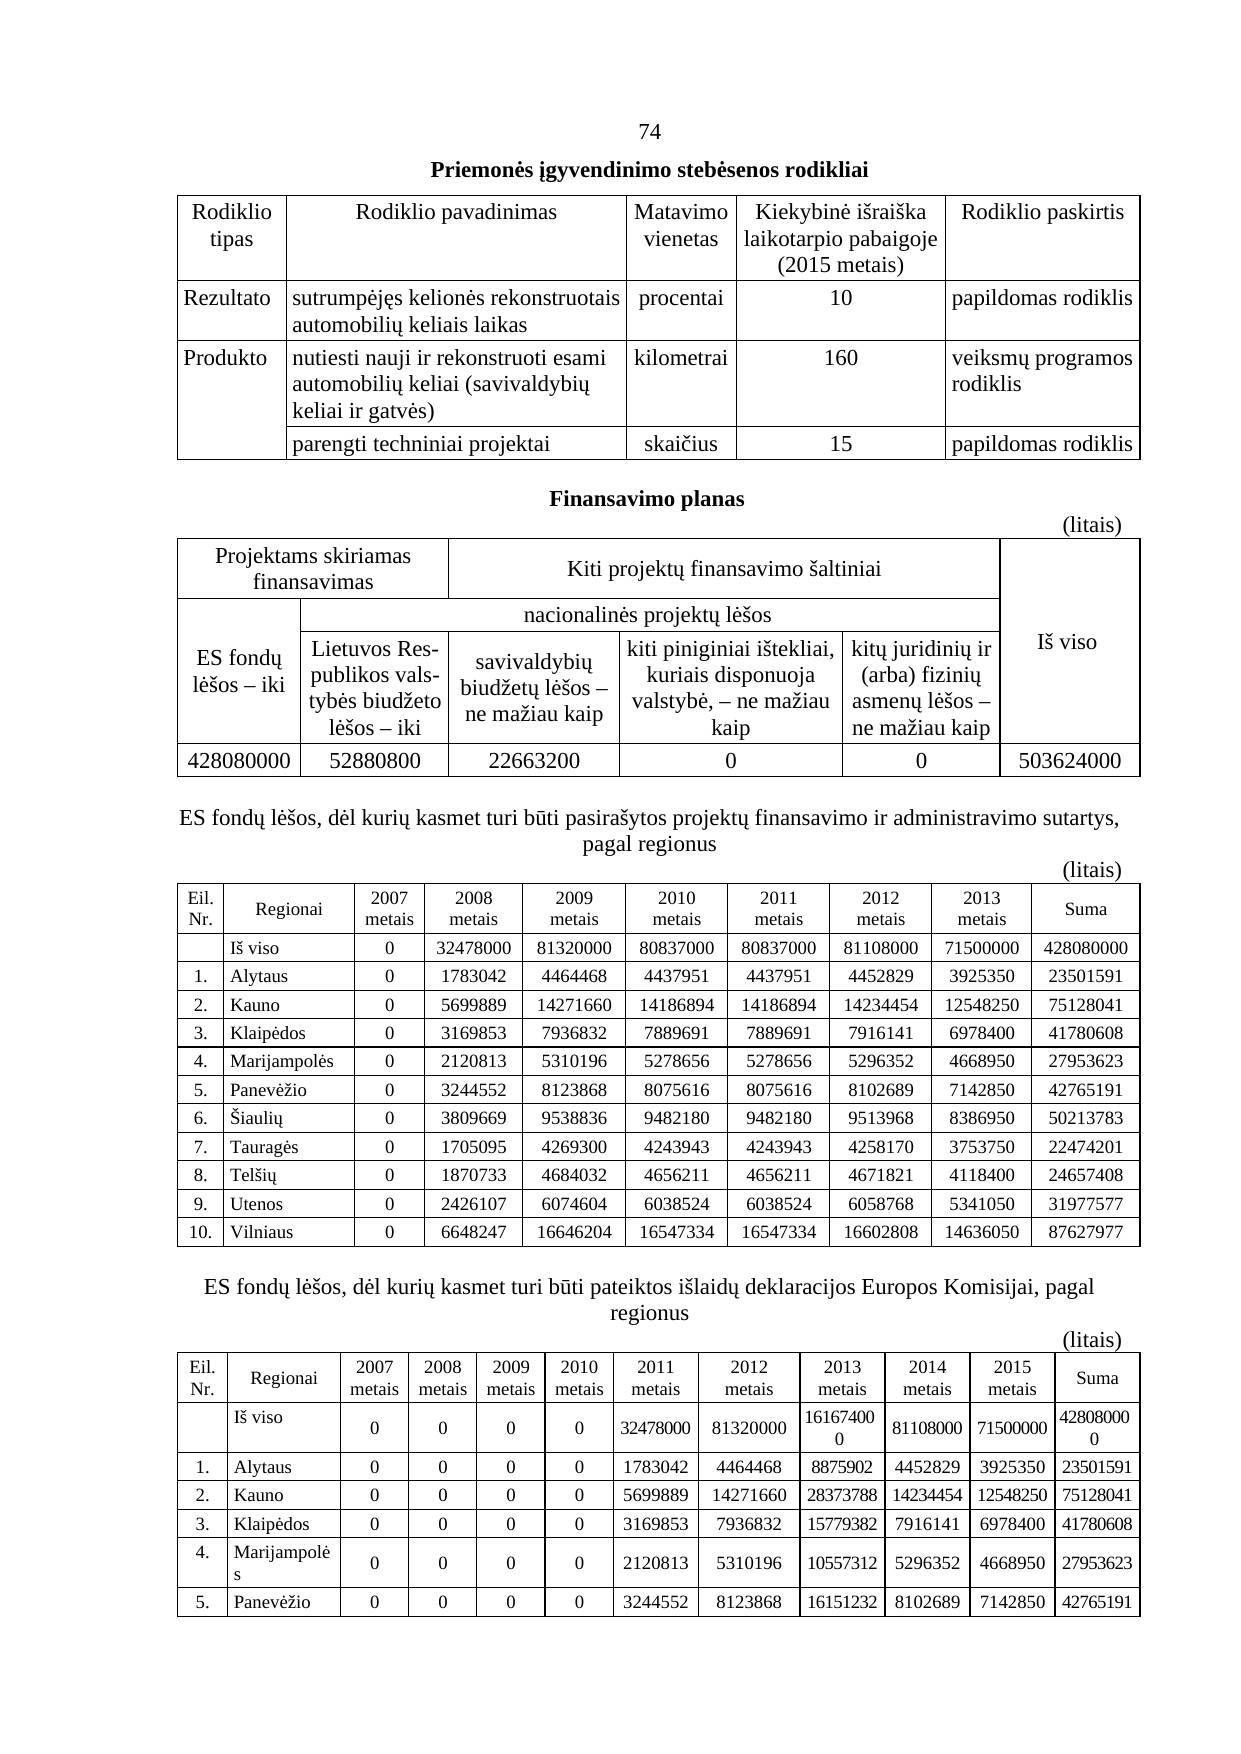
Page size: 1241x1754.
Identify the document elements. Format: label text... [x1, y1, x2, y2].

table_cell Rezultato [178, 281, 286, 340]
table_cell 0 [477, 1510, 544, 1537]
table_cell savivaldybių biudžetų lėšos – ne mažiau kaip [449, 632, 619, 743]
table_cell 0 [409, 1588, 476, 1616]
table_cell 0 [341, 1453, 408, 1480]
table_cell 3169853 [425, 1019, 522, 1046]
table_cell 4437951 [728, 962, 829, 989]
table_cell 41780608 [1032, 1019, 1139, 1046]
table_cell 4684032 [523, 1161, 625, 1189]
table_cell 0 [355, 1218, 424, 1246]
table_cell 0 [546, 1481, 613, 1509]
table_cell 0 [546, 1453, 613, 1480]
table_cell 14234454 [886, 1481, 969, 1509]
text (litais) [177, 856, 1122, 883]
table_cell 7889691 [728, 1019, 829, 1046]
table_header Rodiklio paskirtis [946, 196, 1139, 280]
table_cell nacionalinės projektų lėšos [301, 599, 999, 631]
table_cell 0 [341, 1588, 408, 1616]
table_cell 71500000 [971, 1403, 1054, 1452]
table_cell 14234454 [830, 991, 931, 1018]
table_cell 10. [178, 1218, 223, 1246]
table_cell kilometrai [627, 341, 736, 426]
table_cell 16151232 [801, 1588, 884, 1616]
table_cell 0 [341, 1510, 408, 1537]
table_cell 5341050 [932, 1190, 1031, 1217]
table_cell skaičius [627, 427, 736, 459]
table_header 2008 metais [425, 884, 522, 933]
table_cell 9482180 [728, 1104, 829, 1132]
table_cell Kauno [228, 1481, 340, 1509]
table_cell 14636050 [932, 1218, 1031, 1246]
table_cell 7142850 [932, 1076, 1031, 1103]
table_cell 9538836 [523, 1104, 625, 1132]
table_header 2013 metais [932, 884, 1031, 933]
table_cell 5699889 [425, 991, 522, 1018]
table_header 2008 metais [409, 1353, 476, 1402]
table_cell 5310196 [699, 1538, 799, 1587]
table_cell parengti techniniai projektai [287, 427, 626, 459]
table_cell 7936832 [523, 1019, 625, 1046]
table_cell 0 [341, 1538, 408, 1587]
table_cell 9513968 [830, 1104, 931, 1132]
table_cell 31977577 [1032, 1190, 1139, 1217]
table_header 2011 metais [728, 884, 829, 933]
text (litais) [177, 1326, 1122, 1352]
table_cell 9. [178, 1190, 223, 1217]
table_header Regionai [228, 1353, 340, 1402]
table_header 2007 metais [341, 1353, 408, 1402]
table_cell 5296352 [886, 1538, 969, 1587]
table_cell 8075616 [626, 1076, 727, 1103]
table_cell 0 [355, 1019, 424, 1046]
table_cell 3809669 [425, 1104, 522, 1132]
table_cell 428080000 [1032, 934, 1139, 961]
table_header 2012 metais [699, 1353, 799, 1402]
table_cell 1870733 [425, 1161, 522, 1189]
table_cell 4437951 [626, 962, 727, 989]
table_cell 0 [546, 1403, 613, 1452]
table_cell 75128041 [1032, 991, 1139, 1018]
table_cell 4243943 [728, 1133, 829, 1160]
table_cell 14271660 [699, 1481, 799, 1509]
table_cell 0 [409, 1510, 476, 1537]
table_header Iš viso [1001, 539, 1139, 743]
table_cell 32478000 [425, 934, 522, 961]
table_cell 9482180 [626, 1104, 727, 1132]
table_header 2007 metais [355, 884, 424, 933]
table_cell 50213783 [1032, 1104, 1139, 1132]
table_cell 0 [477, 1481, 544, 1509]
table_cell 3244552 [425, 1076, 522, 1103]
table_cell 75128041 [1056, 1481, 1139, 1509]
table_cell 0 [409, 1403, 476, 1452]
table_cell Telšių [224, 1161, 354, 1189]
table_cell 4. [178, 1048, 223, 1075]
table_cell 22474201 [1032, 1133, 1139, 1160]
table_cell 22663200 [449, 744, 619, 776]
table_cell 7142850 [971, 1588, 1054, 1616]
table_header 2012 metais [830, 884, 931, 933]
table_cell 14271660 [523, 991, 625, 1018]
table_cell 2. [178, 1481, 227, 1509]
table_cell 3925350 [971, 1453, 1054, 1480]
table_cell [178, 1403, 227, 1452]
table_cell 12548250 [932, 991, 1031, 1018]
table_cell 0 [355, 991, 424, 1018]
table_cell 24657408 [1032, 1161, 1139, 1189]
table_cell Klaipėdos [224, 1019, 354, 1046]
table_cell 23501591 [1032, 962, 1139, 989]
table_cell 41780608 [1056, 1510, 1139, 1537]
table_cell Produkto [178, 341, 286, 459]
table_cell 0 [620, 744, 842, 776]
table_cell Alytaus [224, 962, 354, 989]
table_cell 7. [178, 1133, 223, 1160]
table_cell [178, 934, 223, 961]
table_cell 6074604 [523, 1190, 625, 1217]
table_cell 6038524 [728, 1190, 829, 1217]
table_cell Panevėžio [224, 1076, 354, 1103]
table_cell 87627977 [1032, 1218, 1139, 1246]
table_cell 4258170 [830, 1133, 931, 1160]
text ES fondų lėšos, dėl kurių kasmet turi būti pasirašytos projektų finansavimo ir administravimo sutartys, pagal regionus [177, 804, 1122, 856]
table_cell 2426107 [425, 1190, 522, 1217]
table_cell 7936832 [699, 1510, 799, 1537]
table_cell 80837000 [728, 934, 829, 961]
table_cell 10 [737, 281, 945, 340]
table_cell 7889691 [626, 1019, 727, 1046]
table_cell 3244552 [614, 1588, 698, 1616]
table_cell 5296352 [830, 1048, 931, 1075]
table_cell 2120813 [425, 1048, 522, 1075]
table_cell 8. [178, 1161, 223, 1189]
table_cell 28373788 [801, 1481, 884, 1509]
table_cell Iš viso [224, 934, 354, 961]
table_cell papildomas rodiklis [946, 427, 1139, 459]
table_cell 428080000 [178, 744, 300, 776]
table_cell 4464468 [699, 1453, 799, 1480]
table_header 2010 metais [546, 1353, 613, 1402]
text Finansavimo planas [177, 485, 1122, 512]
table_cell 8875902 [801, 1453, 884, 1480]
table_cell 4656211 [626, 1161, 727, 1189]
table_cell 16646204 [523, 1218, 625, 1246]
table_header Suma [1032, 884, 1139, 933]
table_cell 4656211 [728, 1161, 829, 1189]
table_cell 8102689 [830, 1076, 931, 1103]
table_cell Panevėžio [228, 1588, 340, 1616]
table_cell 15 [737, 427, 945, 459]
table_cell Lietuvos Res­publikos vals­tybės biudžeto lėšos – iki [301, 632, 448, 743]
table_cell Tauragės [224, 1133, 354, 1160]
table_cell Alytaus [228, 1453, 340, 1480]
table_cell 4668950 [971, 1538, 1054, 1587]
table_cell 2. [178, 991, 223, 1018]
table_cell 4452829 [886, 1453, 969, 1480]
table_cell 5278656 [728, 1048, 829, 1075]
table_header Rodiklio tipas [178, 196, 286, 280]
table_cell 6978400 [932, 1019, 1031, 1046]
table_cell 3753750 [932, 1133, 1031, 1160]
table_cell 81320000 [699, 1403, 799, 1452]
table_cell 0 [409, 1538, 476, 1587]
table_cell 503624000 [1001, 744, 1139, 776]
table_cell 23501591 [1056, 1453, 1139, 1480]
table_cell 5310196 [523, 1048, 625, 1075]
table_cell 3169853 [614, 1510, 698, 1537]
table_cell 4118400 [932, 1161, 1031, 1189]
table_header Regionai [224, 884, 354, 933]
table_header Projektams skiriamas finansavimas [178, 539, 448, 597]
table_cell 428080000 [1056, 1403, 1139, 1452]
table_cell 1783042 [614, 1453, 698, 1480]
table_cell 27953623 [1056, 1538, 1139, 1587]
table_cell 0 [477, 1538, 544, 1587]
table_cell 14186894 [626, 991, 727, 1018]
table_cell Vilniaus [224, 1218, 354, 1246]
table_header 2009 metais [477, 1353, 544, 1402]
table_cell 4464468 [523, 962, 625, 989]
table_cell procentai [627, 281, 736, 340]
text Priemonės įgyvendinimo stebėsenos rodikliai [177, 156, 1122, 182]
table_cell 7916141 [886, 1510, 969, 1537]
table_header 2013 metais [801, 1353, 884, 1402]
table_cell 5699889 [614, 1481, 698, 1509]
table_cell 81108000 [830, 934, 931, 961]
table_cell 81320000 [523, 934, 625, 961]
table_cell 80837000 [626, 934, 727, 961]
table_cell 0 [546, 1510, 613, 1537]
table_cell 6. [178, 1104, 223, 1132]
table_header 2011 metais [614, 1353, 698, 1402]
table_cell 42765191 [1056, 1588, 1139, 1616]
table_cell 0 [355, 934, 424, 961]
table_cell kitų juridinių ir (arba) fizinių asmenų lėšos – ne mažiau kaip [843, 632, 999, 743]
table_cell Utenos [224, 1190, 354, 1217]
table_cell 4668950 [932, 1048, 1031, 1075]
table_cell 12548250 [971, 1481, 1054, 1509]
table_cell ES fondų lėšos – iki [178, 599, 300, 743]
table_cell 1. [178, 1453, 227, 1480]
table_cell 6648247 [425, 1218, 522, 1246]
table_header Eil. Nr. [178, 1353, 227, 1402]
table_header 2015 metais [971, 1353, 1054, 1402]
table_cell 71500000 [932, 934, 1031, 961]
table_cell 6038524 [626, 1190, 727, 1217]
table_cell 4269300 [523, 1133, 625, 1160]
table_cell 15779382 [801, 1510, 884, 1537]
table_cell 0 [355, 1076, 424, 1103]
table_cell 0 [477, 1588, 544, 1616]
table_cell 0 [546, 1538, 613, 1587]
table_cell 4243943 [626, 1133, 727, 1160]
table_cell 0 [477, 1453, 544, 1480]
table_cell kiti piniginiai ištekliai, kuriais disponuoja valstybė, – ne mažiau kaip [620, 632, 842, 743]
table_cell 52880800 [301, 744, 448, 776]
table_header Kiti projektų finansavimo šaltiniai [449, 539, 999, 597]
table_cell 16547334 [728, 1218, 829, 1246]
table_cell 4671821 [830, 1161, 931, 1189]
table_cell 1705095 [425, 1133, 522, 1160]
table_header Rodiklio pavadinimas [287, 196, 626, 280]
table_cell Iš viso [228, 1403, 340, 1452]
table_cell sutrumpėjęs kelionės rekonstruotais automobilių keliais laikas [287, 281, 626, 340]
table_cell 160 [737, 341, 945, 426]
table_cell 0 [546, 1588, 613, 1616]
table_cell 3925350 [932, 962, 1031, 989]
table_header Eil. Nr. [178, 884, 223, 933]
table_header 2010 metais [626, 884, 727, 933]
table_cell 6978400 [971, 1510, 1054, 1537]
table_cell 81108000 [886, 1403, 969, 1452]
table_cell 0 [409, 1453, 476, 1480]
table_cell papildomas rodiklis [946, 281, 1139, 340]
text (litais) [177, 512, 1122, 538]
table_cell 8102689 [886, 1588, 969, 1616]
text ES fondų lėšos, dėl kurių kasmet turi būti pateiktos išlaidų deklaracijos Europos Komisijai, pagal regionus [177, 1273, 1122, 1326]
table_cell 0 [477, 1403, 544, 1452]
table_cell 8386950 [932, 1104, 1031, 1132]
table_cell 0 [355, 962, 424, 989]
table_cell 6058768 [830, 1190, 931, 1217]
table_cell 5. [178, 1588, 227, 1616]
table_cell Marijampolės [228, 1538, 340, 1587]
table_cell 10557312 [801, 1538, 884, 1587]
table_header Suma [1056, 1353, 1139, 1402]
table_cell 3. [178, 1510, 227, 1537]
table_cell 16602808 [830, 1218, 931, 1246]
table_cell 3. [178, 1019, 223, 1046]
table_cell 161674000 [801, 1403, 884, 1452]
table_cell 27953623 [1032, 1048, 1139, 1075]
table_cell 8123868 [699, 1588, 799, 1616]
table_cell 0 [355, 1104, 424, 1132]
table_cell 0 [355, 1048, 424, 1075]
table_cell 0 [355, 1133, 424, 1160]
table_header Matavimo vienetas [627, 196, 736, 280]
table_cell Klaipėdos [228, 1510, 340, 1537]
table_cell 8123868 [523, 1076, 625, 1103]
table_cell 32478000 [614, 1403, 698, 1452]
table_cell 0 [843, 744, 999, 776]
table_cell 4. [178, 1538, 227, 1587]
table_cell 8075616 [728, 1076, 829, 1103]
table_cell 1783042 [425, 962, 522, 989]
table_cell 2120813 [614, 1538, 698, 1587]
table_cell 0 [355, 1161, 424, 1189]
table_cell Šiaulių [224, 1104, 354, 1132]
table_cell 5278656 [626, 1048, 727, 1075]
table_cell 0 [341, 1403, 408, 1452]
table_cell 0 [355, 1190, 424, 1217]
table_cell nutiesti nauji ir rekonstruoti esami automobilių keliai (savivaldybių keliai ir gatvės) [287, 341, 626, 426]
table_cell veiksmų programos rodiklis [946, 341, 1139, 426]
table_cell 4452829 [830, 962, 931, 989]
table_cell 1. [178, 962, 223, 989]
table_cell 0 [409, 1481, 476, 1509]
table_cell 5. [178, 1076, 223, 1103]
table_header 2009 metais [523, 884, 625, 933]
table_cell 0 [341, 1481, 408, 1509]
table_cell 16547334 [626, 1218, 727, 1246]
table_header Kiekybinė išraiška laikotarpio pabaigoje (2015 metais) [737, 196, 945, 280]
table_cell Marijampolės [224, 1048, 354, 1075]
table_cell Kauno [224, 991, 354, 1018]
table_cell 42765191 [1032, 1076, 1139, 1103]
table_header 2014 metais [886, 1353, 969, 1402]
table_cell 14186894 [728, 991, 829, 1018]
table_cell 7916141 [830, 1019, 931, 1046]
